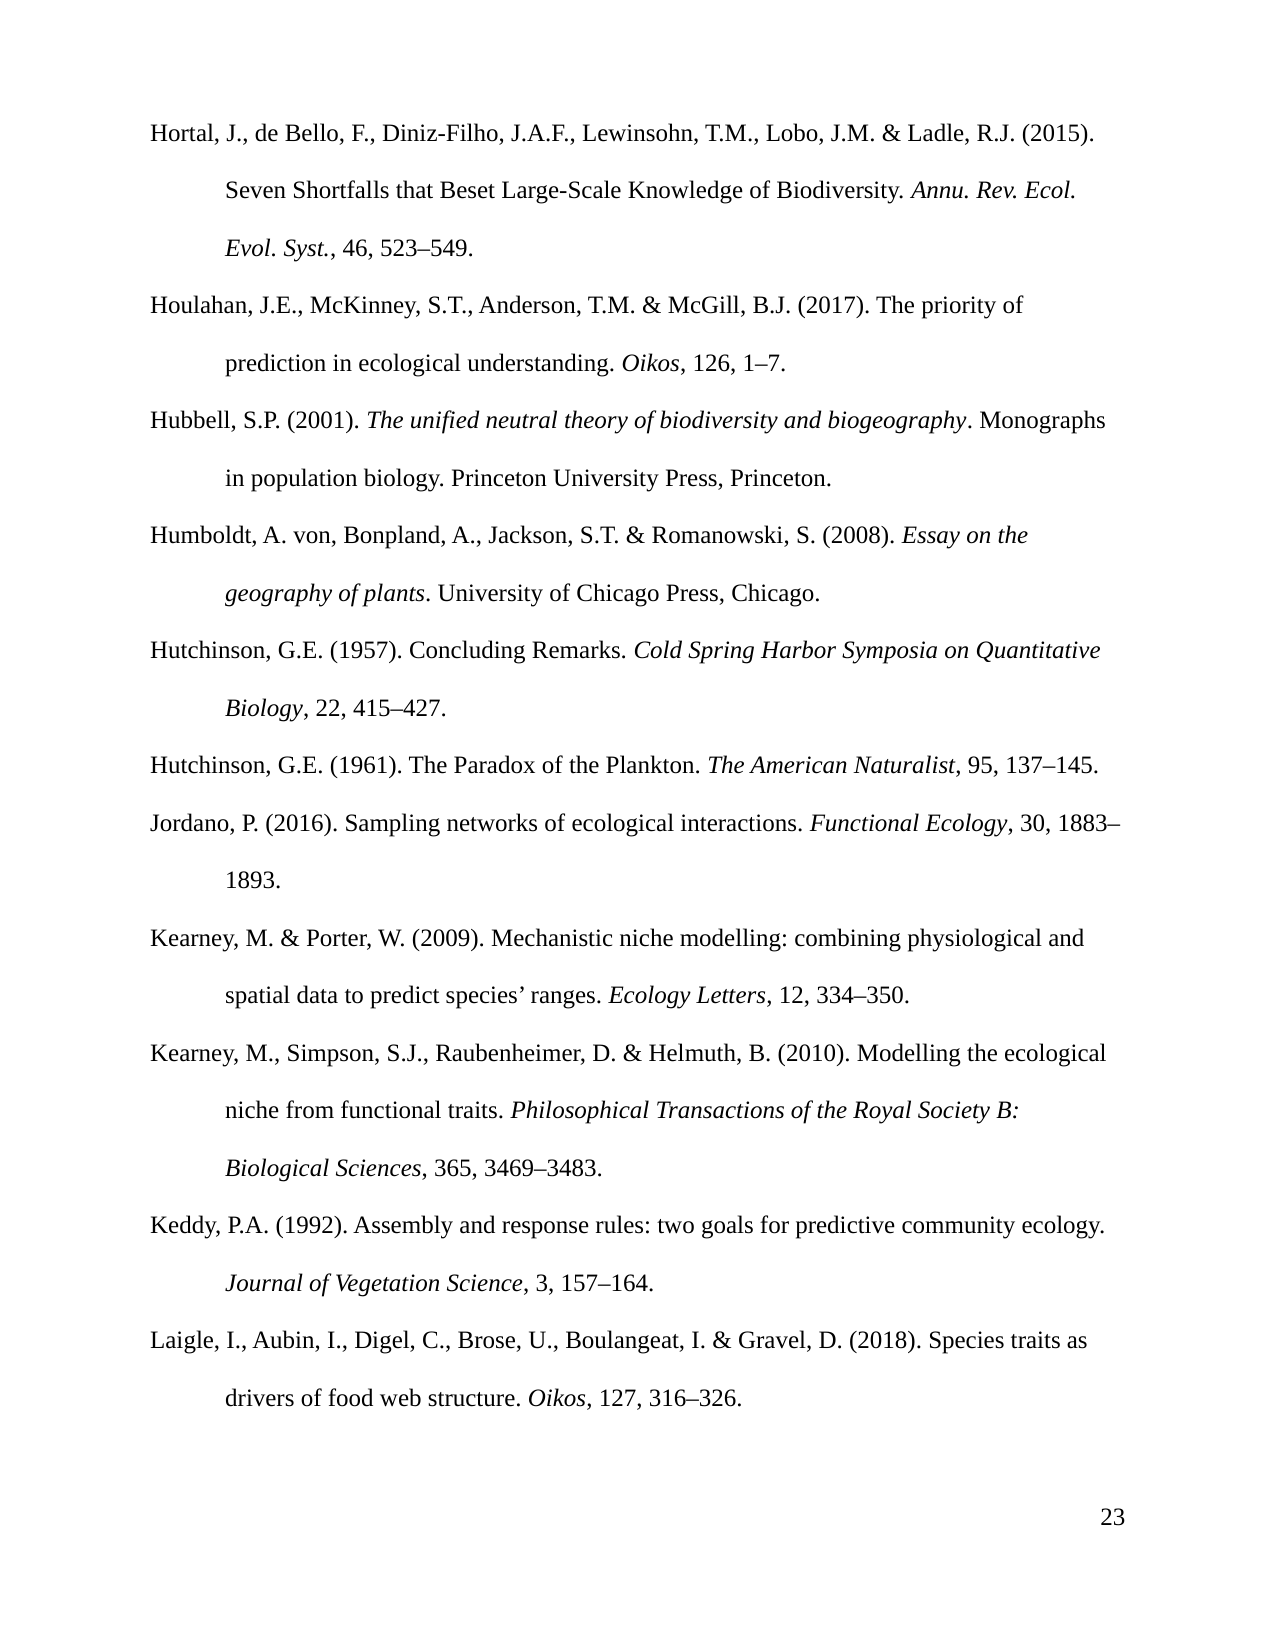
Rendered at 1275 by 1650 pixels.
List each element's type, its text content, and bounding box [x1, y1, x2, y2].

text Hortal, J., de Bello, F., Diniz-Filho, J.A.F., Lewinsohn, T.M., Lobo, J.M. & Ladle, R.J. (2015). Seven Shortfalls that Beset Large-Scale Knowledge of Biodiversity. Annu. Rev. Ecol. Evol. Syst., 46, 523–549. [150, 118, 1125, 262]
text Laigle, I., Aubin, I., Digel, C., Brose, U., Boulangeat, I. & Gravel, D. (2018). Species traits as drivers of food web structure. Oikos, 127, 316–326. [150, 1326, 1125, 1412]
text Keddy, P.A. (1992). Assembly and response rules: two goals for predictive community ecology. Journal of Vegetation Science, 3, 157–164. [150, 1211, 1125, 1297]
text Kearney, M., Simpson, S.J., Raubenheimer, D. & Helmuth, B. (2010). Modelling the ecological niche from functional traits. Philosophical Transactions of the Royal Society B: Biological Sciences, 365, 3469–3483. [150, 1038, 1125, 1182]
text Houlahan, J.E., McKinney, S.T., Anderson, T.M. & McGill, B.J. (2017). The priority of prediction in ecological understanding. Oikos, 126, 1–7. [150, 291, 1125, 377]
text Kearney, M. & Porter, W. (2009). Mechanistic niche modelling: combining physiological and spatial data to predict species’ ranges. Ecology Letters, 12, 334–350. [150, 923, 1125, 1009]
text Jordano, P. (2016). Sampling networks of ecological interactions. Functional Ecology, 30, 1883–1893. [150, 808, 1125, 894]
text Humboldt, A. von, Bonpland, A., Jackson, S.T. & Romanowski, S. (2008). Essay on the geography of plants. University of Chicago Press, Chicago. [150, 521, 1125, 607]
text Hubbell, S.P. (2001). The unified neutral theory of biodiversity and biogeography. Monographs in population biology. Princeton University Press, Princeton. [150, 406, 1125, 492]
text Hutchinson, G.E. (1957). Concluding Remarks. Cold Spring Harbor Symposia on Quantitative Biology, 22, 415–427. [150, 636, 1125, 722]
text Hutchinson, G.E. (1961). The Paradox of the Plankton. The American Naturalist, 95, 137–145. [150, 751, 1125, 779]
